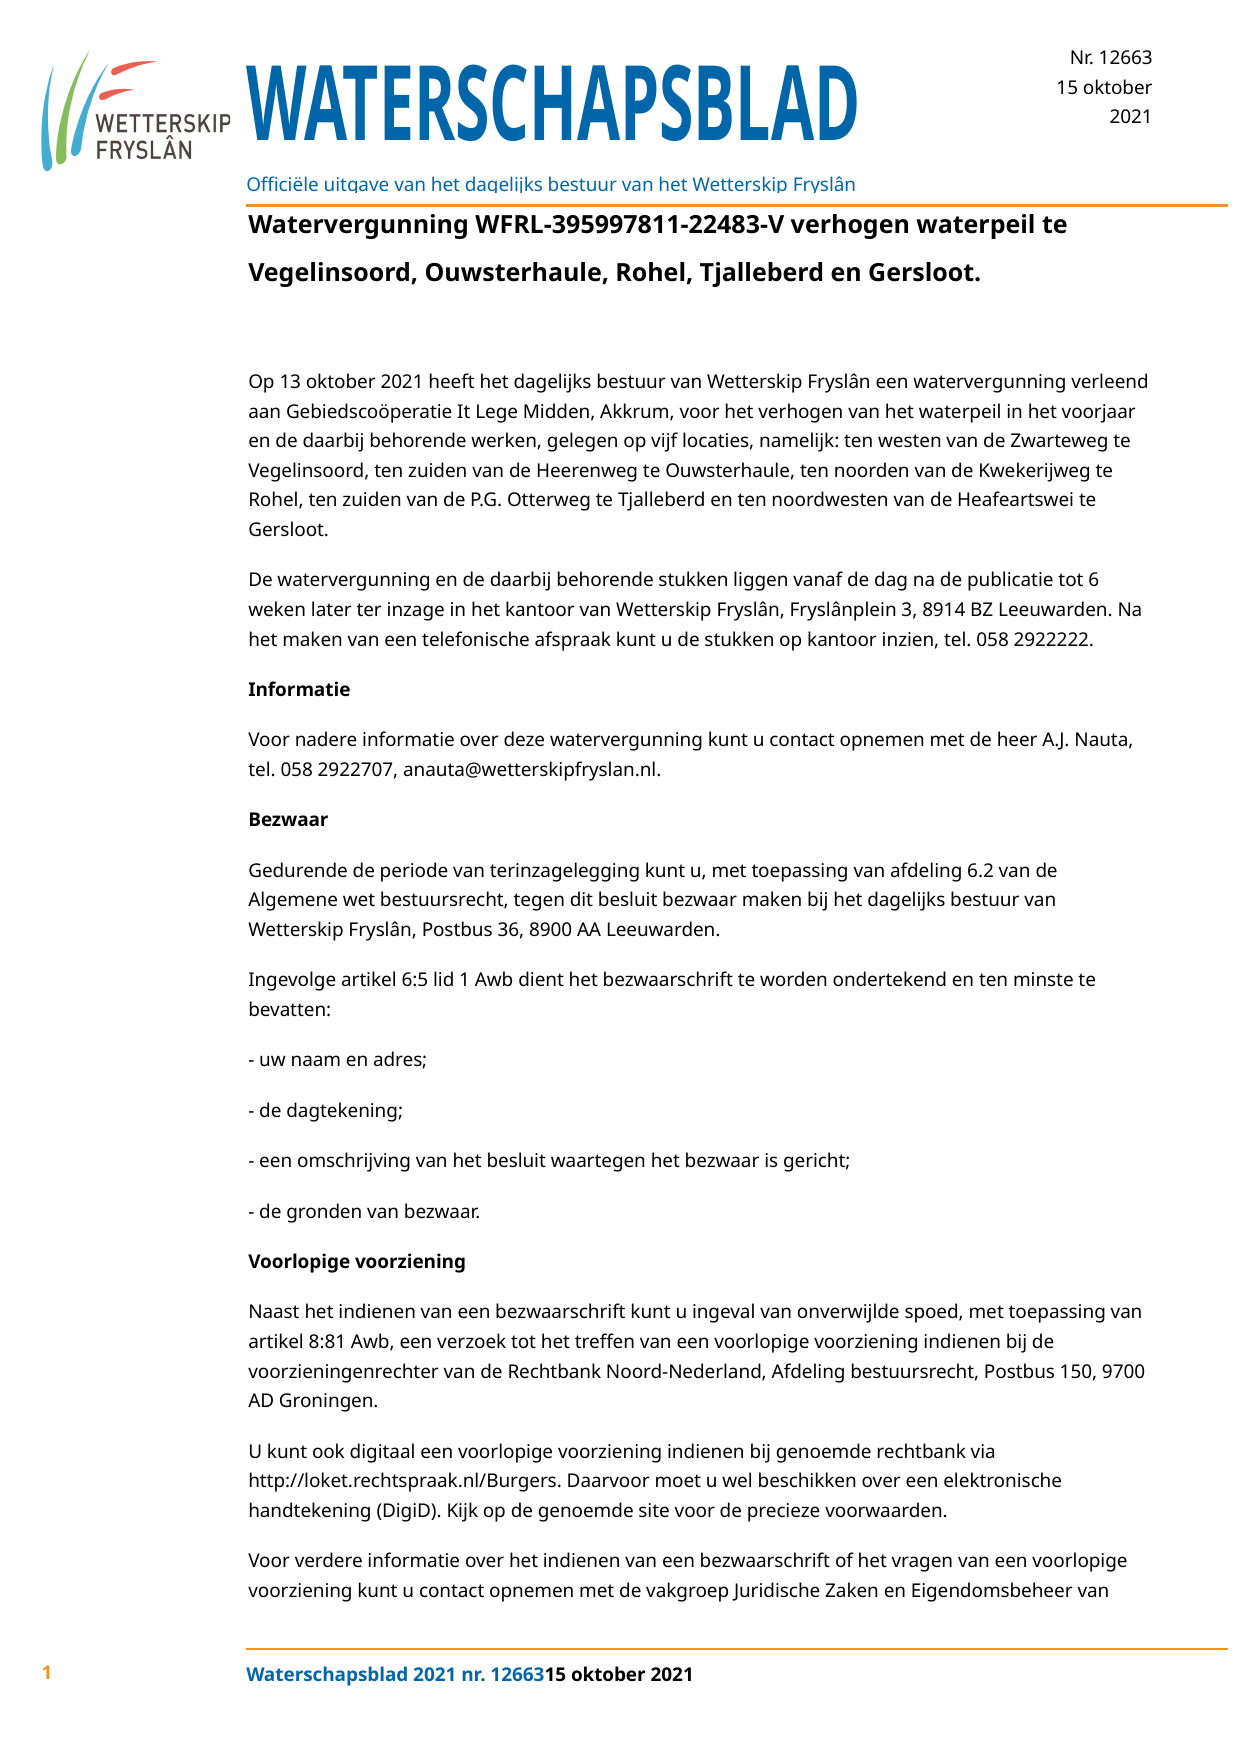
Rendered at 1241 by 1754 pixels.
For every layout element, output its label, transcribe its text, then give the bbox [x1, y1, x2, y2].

picture [41, 47, 231, 172]
text Voor verdere informatie over het indienen van een bezwaarschrift of het vragen van een voorlopige voorziening kunt u contact opnemen met de vakgroep Juridische Zaken en Eigendomsbeheer van [248, 1547, 1152, 1603]
text Informatie [248, 676, 1152, 702]
text Ingevolge artikel 6:5 lid 1 Awb dient het bezwaarschrift te worden ondertekend en ten minste te bevatten: [248, 967, 1152, 1022]
text Bezwaar [248, 807, 1152, 832]
text - uw naam en adres; [248, 1047, 1152, 1072]
text Gedurende de periode van terinzagelegging kunt u, met toepassing van afdeling 6.2 van de Algemene wet bestuursrecht, tegen dit besluit bezwaar maken bij het dagelijks bestuur van Wetterskip Fryslân, Postbus 36, 8900 AA Leeuwarden. [248, 857, 1152, 942]
text - de dagtekening; [248, 1097, 1152, 1123]
text Op 13 oktober 2021 heeft het dagelijks bestuur van Wetterskip Fryslân een watervergunning verleend aan Gebiedscoöperatie It Lege Midden, Akkrum, voor het verhogen van het waterpeil in het voorjaar en de daarbij behorende werken, gelegen op vijf locaties, namelijk: ten westen van de Zwarteweg te Vegelinsoord, ten zuiden van de Heerenweg te Ouwsterhaule, ten noorden van de Kwekerijweg te Rohel, ten zuiden van de P.G. Otterweg te Tjalleberd en ten noordwesten van de Heafeartswei te Gersloot. [248, 368, 1152, 542]
text Voorlopige voorziening [248, 1248, 1152, 1274]
text U kunt ook digitaal een voorlopige voorziening indienen bij genoemde rechtbank via http://loket.rechtspraak.nl/Burgers. Daarvoor moet u wel beschikken over een elektronische handtekening (DigiD). Kijk op de genoemde site voor de precieze voorwaarden. [248, 1438, 1152, 1523]
text Watervergunning WFRL-395997811-22483-V verhogen waterpeil te Vegelinsoord, Ouwsterhaule, Rohel, Tjalleberd en Gersloot. [248, 207, 1152, 288]
text De watervergunning en de daarbij behorende stukken liggen vanaf de dag na de publicatie tot 6 weken later ter inzage in het kantoor van Wetterskip Fryslân, Fryslânplein 3, 8914 BZ Leeuwarden. Na het maken van een telefonische afspraak kunt u de stukken op kantoor inzien, tel. 058 2922222. [248, 567, 1152, 652]
text Voor nadere informatie over deze watervergunning kunt u contact opnemen met de heer A.J. Nauta, tel. 058 2922707, anauta@wetterskipfryslan.nl. [248, 727, 1152, 782]
text Naast het indienen van een bezwaarschrift kunt u ingeval van onverwijlde spoed, met toepassing van artikel 8:81 Awb, een verzoek tot het treffen van een voorlopige voorziening indienen bij de voorzieningenrechter van de Rechtbank Noord-Nederland, Afdeling bestuursrecht, Postbus 150, 9700 AD Groningen. [248, 1299, 1152, 1413]
text - een omschrijving van het besluit waartegen het bezwaar is gericht; [248, 1147, 1152, 1173]
text - de gronden van bezwaar. [248, 1198, 1152, 1224]
